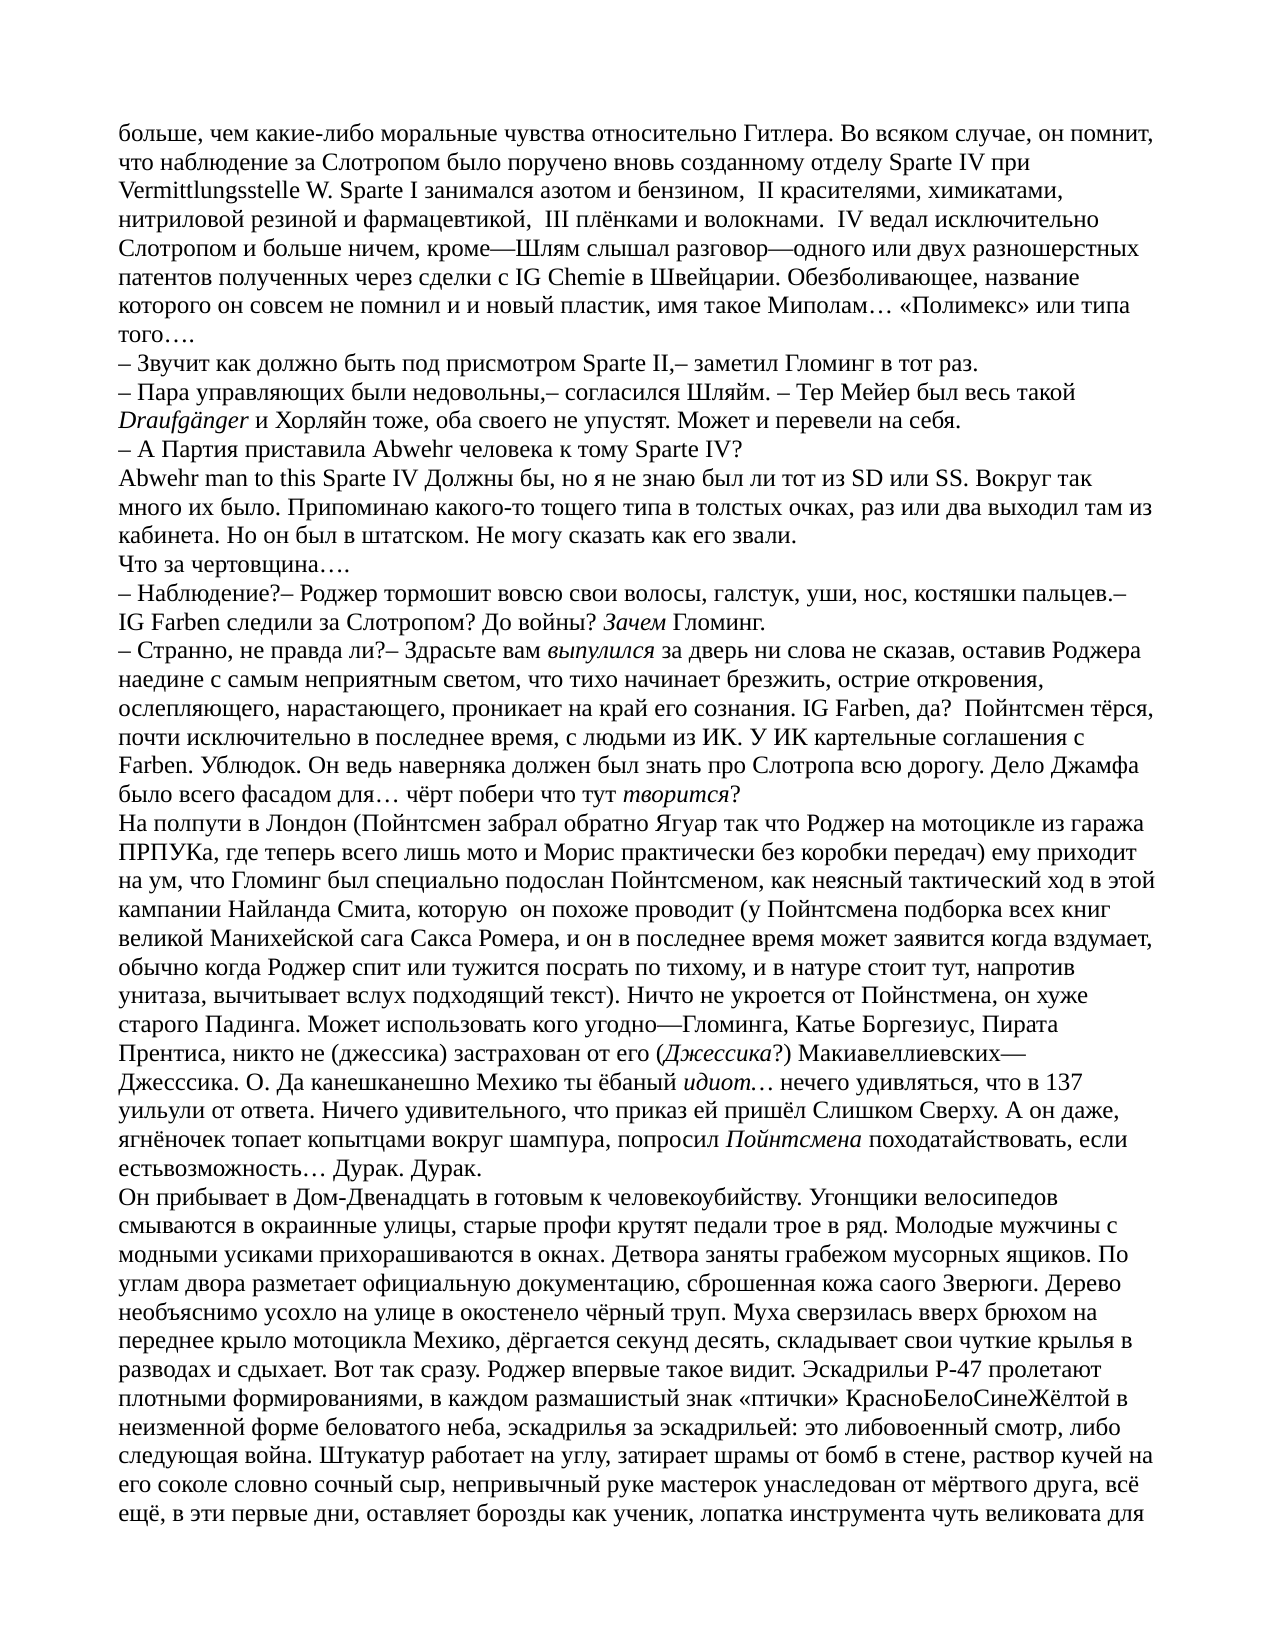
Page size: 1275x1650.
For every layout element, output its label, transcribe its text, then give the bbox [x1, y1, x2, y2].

text – А Партия приставила Abwehr человека к тому Sparte IV? [118, 434, 1157, 463]
text Он прибывает в Дом-Двенадцать в готовым к человекоубийству. Угонщики велосипедов смываются в окраинные улицы, старые профи крутят педали трое в ряд. Молодые мужчины с модными усиками прихорашиваются в окнах. Детвора заняты грабежом мусорных ящиков. По углам двора разметает официальную документацию, сброшенная кожа саого Зверюги. Дерево необъяснимо усохло на улице в окостенело чёрный труп. Муха сверзилась вверх брюхом на переднее крыло мотоцикла Мехико, дёргается секунд десять, складывает свои чуткие крылья в разводах и сдыхает. Вот так сразу. Роджер впервые такое видит. Эскадрильи Р-47 пролетают плотными формированиями, в каждом размашистый знак «птички» КрасноБелоСинеЖёлтой в неизменной форме беловатого неба, эскадрилья за эскадрильей: это либовоенный смотр, либо следующая война. Штукатур работает на углу, затирает шрамы от бомб в стене, раствор кучей на его соколе словно сочный сыр, непривычный руке мастерок унаследован от мёртвого друга, всё ещё, в эти первые дни, оставляет борозды как ученик, лопатка инструмента чуть великовата для [118, 1182, 1157, 1527]
text – Наблюдение?– Роджер тормошит вовсю свои волосы, галстук, уши, нос, костяшки пальцев.– IG Farben следили за Слотропом? До войны? Зачем Гломинг. [118, 578, 1157, 636]
text – Звучит как должно быть под присмотром Sparte II,– заметил Гломинг в тот раз. [118, 348, 1157, 377]
text – Пара управляющих были недовольны,– согласился Шляйм. – Тер Мейер был весь такой Draufgänger и Хорляйн тоже, оба своего не упустят. Может и перевели на себя. [118, 377, 1157, 434]
text На полпути в Лондон (Пойнтсмен забрал обратно Ягуар так что Роджер на мотоцикле из гаража ПРПУКа, где теперь всего лишь мото и Морис практически без коробки передач) ему приходит на ум, что Гломинг был специально подослан Пойнтсменом, как неясный тактический ход в этой кампании Найланда Смита, которую он похоже проводит (у Пойнтсмена подборка всех книг великой Манихейской сага Сакса Ромера, и он в последнее время может заявится когда вздумает, обычно когда Роджер спит или тужится посрать по тихому, и в натуре стоит тут, напротив унитаза, вычитывает вслух подходящий текст). Ничто не укроется от Пойнстмена, он хуже старого Падинга. Может использовать кого угодно—Гломинга, Катье Боргезиус, Пирата Прентиса, никто не (джессика) застрахован от его (Джессика?) Макиавеллиевских— [118, 808, 1157, 1067]
text больше, чем какие-либо моральные чувства относительно Гитлера. Во всяком случае, он помнит, что наблюдение за Слотропом было поручено вновь созданному отделу Sparte IV при Vermittlungsstelle W. Sparte I занимался азотом и бензином, II красителями, химикатами, нитриловой резиной и фармацевтикой, III плёнками и волокнами. IV ведал исключительно Слотропом и больше ничем, кроме—Шлям слышал разговор—одного или двух разношерстных патентов полученных через сделки с IG Chemie в Швейцарии. Обезболивающее, название которого он совсем не помнил и и новый пластик, имя такое Миполам… «Полимекс» или типа того…. [118, 118, 1157, 348]
text Джесссика. О. Да канешканешно Мехико ты ёбаный идиот… нечего удивляться, что в 137 уильули от ответа. Ничего удивительного, что приказ ей пришёл Слишком Сверху. А он даже, ягнёночек топает копытцами вокруг шампура, попросил Пойнтсмена походатайствовать, если естьвозможность… Дурак. Дурак. [118, 1067, 1157, 1182]
text – Странно, не правда ли?– Здрасьте вам выпулился за дверь ни слова не сказав, оставив Роджера наедине с самым неприятным светом, что тихо начинает брезжить, острие откровения, ослепляющего, нарастающего, проникает на край его сознания. IG Farben, да? Пойнтсмен тёрся, почти исключительно в последнее время, с людьми из ИК. У ИК картельные соглашения с Farben. Ублюдок. Он ведь наверняка должен был знать про Слотропа всю дорогу. Дело Джамфа было всего фасадом для… чёрт побери что тут творится? [118, 636, 1157, 808]
text Abwehr man to this Sparte IV Должны бы, но я не знаю был ли тот из SD или SS. Вокруг так много их было. Припоминаю какого-то тощего типа в толстых очках, раз или два выходил там из кабинета. Но он был в штатском. Не могу сказать как его звали. [118, 463, 1157, 549]
text Что за чертовщина…. [118, 549, 1157, 578]
